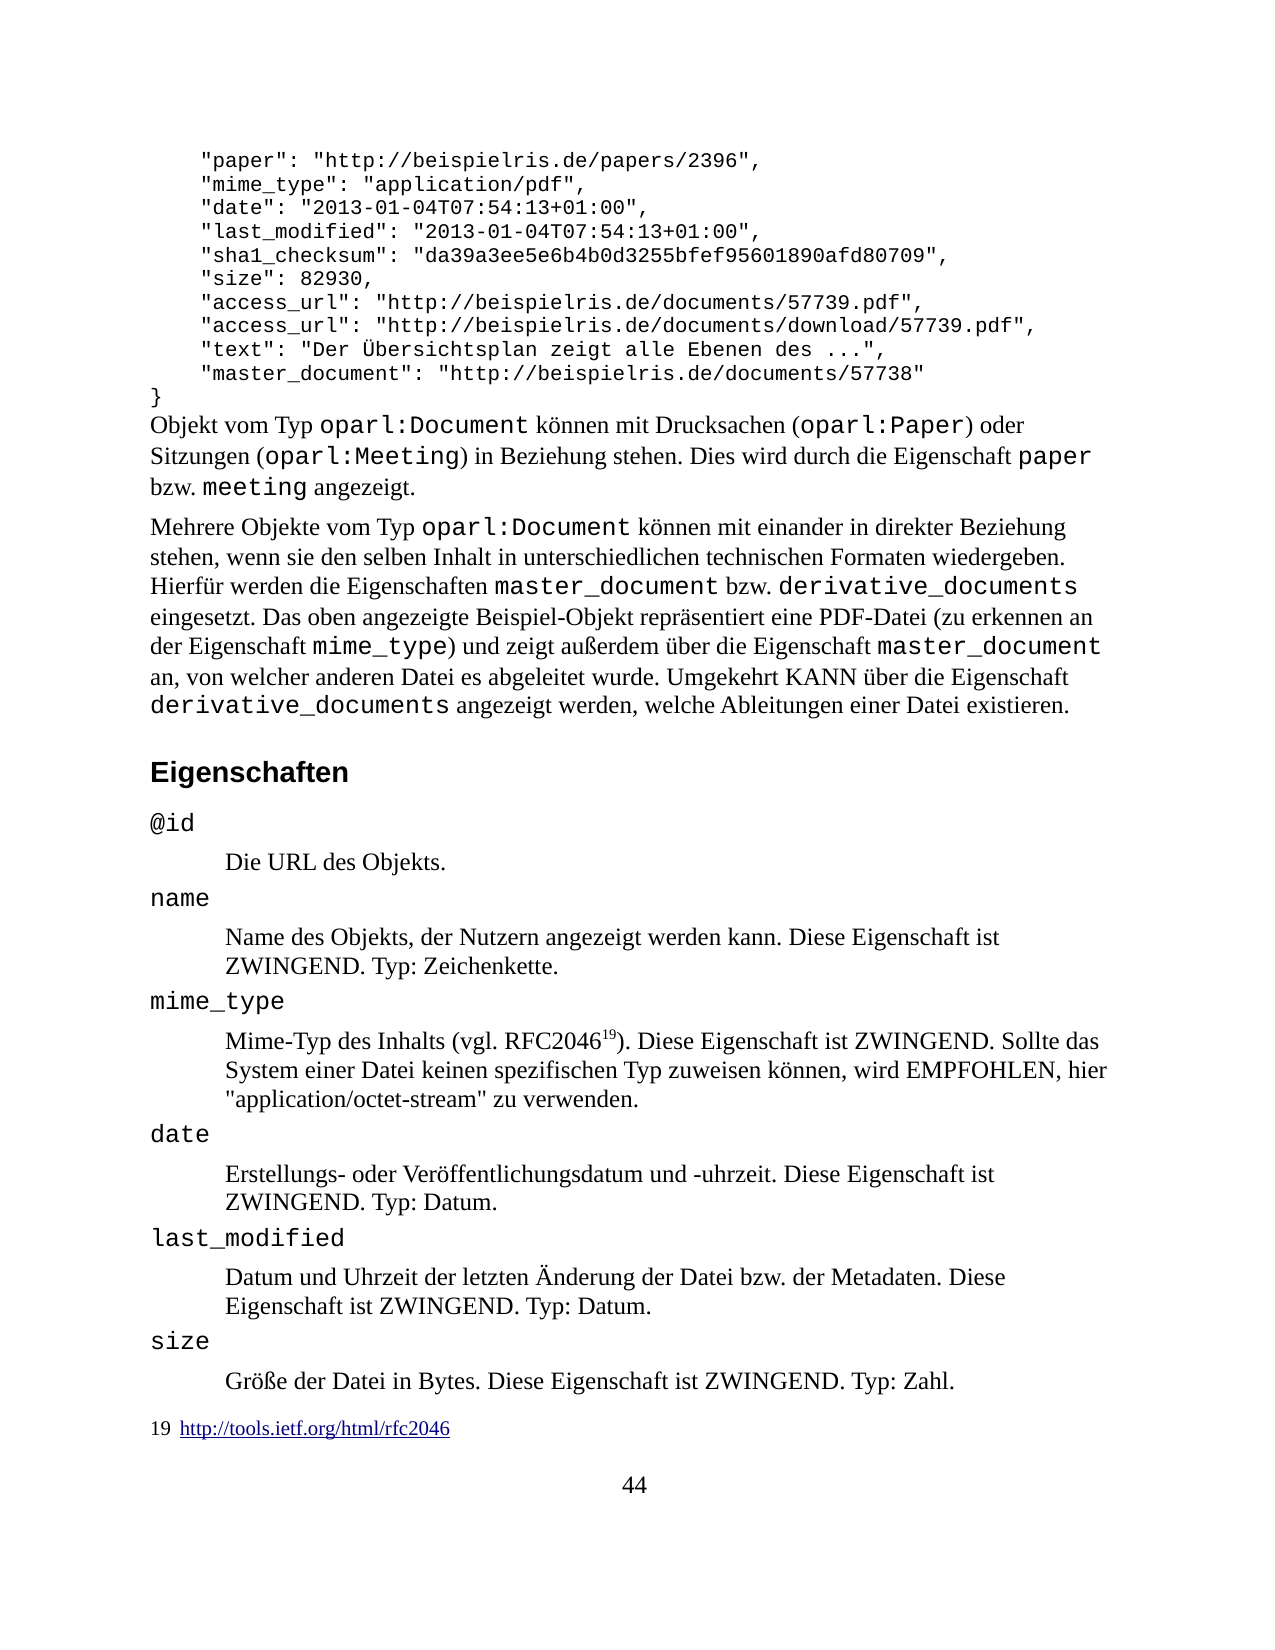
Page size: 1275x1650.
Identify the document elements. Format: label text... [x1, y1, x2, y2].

text mime_type [150, 989, 1125, 1017]
text "access_url": "http://beispielris.de/documents/download/57739.pdf", [150, 316, 1125, 339]
text Name des Objekts, der Nutzern angezeigt werden kann. Diese Eigenschaft ist ZWINGEND. Typ: Zeichenkette. [225, 922, 1125, 980]
text "master_document": "http://beispielris.de/documents/57738" [150, 363, 1125, 386]
text "text": "Der Übersichtsplan zeigt alle Ebenen des ...", [150, 339, 1125, 363]
text last_modified [150, 1225, 1125, 1253]
text Mehrere Objekte vom Typ oparl:Document können mit einander in direkter Beziehung stehen, wenn sie den selben Inhalt in unterschiedlichen technischen Formaten wiedergeben. Hierfür werden die Eigenschaften master_document bzw. derivative_documents eingesetzt. Das oben angezeigte Beispiel-Objekt repräsentiert eine PDF-Datei (zu erkennen an der Eigenschaft mime_type) und zeigt außerdem über die Eigenschaft master_document an, von welcher anderen Datei es abgeleitet wurde. Umgekehrt KANN über die Eigenschaft derivative_documents angezeigt werden, welche Ableitungen einer Datei existieren. [150, 512, 1125, 721]
text Datum und Uhrzeit der letzten Änderung der Datei bzw. der Metadaten. Diese Eigenschaft ist ZWINGEND. Typ: Datum. [225, 1262, 1125, 1320]
text Mime-Typ des Inhalts (vgl. RFC2046). Diese Eigenschaft ist ZWINGEND. Sollte das System einer Datei keinen spezifischen Typ zuweisen können, wird EMPFOHLEN, hier "application/octet-stream" zu verwenden. [225, 1026, 1125, 1112]
text "size": 82930, [150, 268, 1125, 292]
text date [150, 1121, 1125, 1150]
text "mime_type": "application/pdf", [150, 174, 1125, 197]
text "date": "2013-01-04T07:54:13+01:00", [150, 197, 1125, 221]
text @id [150, 810, 1125, 838]
text size [150, 1329, 1125, 1357]
text name [150, 885, 1125, 913]
text http://tools.ietf.org/html/rfc2046 [150, 1416, 1125, 1440]
text "sha1_checksum": "da39a3ee5e6b4b0d3255bfef95601890afd80709", [150, 244, 1125, 268]
text "paper": "http://beispielris.de/papers/2396", [150, 150, 1125, 174]
text "access_url": "http://beispielris.de/documents/57739.pdf", [150, 292, 1125, 316]
text Erstellungs- oder Veröffentlichungsdatum und -uhrzeit. Diese Eigenschaft ist ZWINGEND. Typ: Datum. [225, 1159, 1125, 1216]
text "last_modified": "2013-01-04T07:54:13+01:00", [150, 221, 1125, 244]
text Die URL des Objekts. [225, 847, 1125, 876]
text Größe der Datei in Bytes. Diese Eigenschaft ist ZWINGEND. Typ: Zahl. [225, 1366, 1125, 1395]
text } [150, 386, 1125, 410]
subtitle Eigenschaften [150, 755, 1125, 789]
text Objekt vom Typ oparl:Document können mit Drucksachen (oparl:Paper) oder Sitzungen (oparl:Meeting) in Beziehung stehen. Dies wird durch die Eigenschaft paper bzw. meeting angezeigt. [150, 410, 1125, 503]
